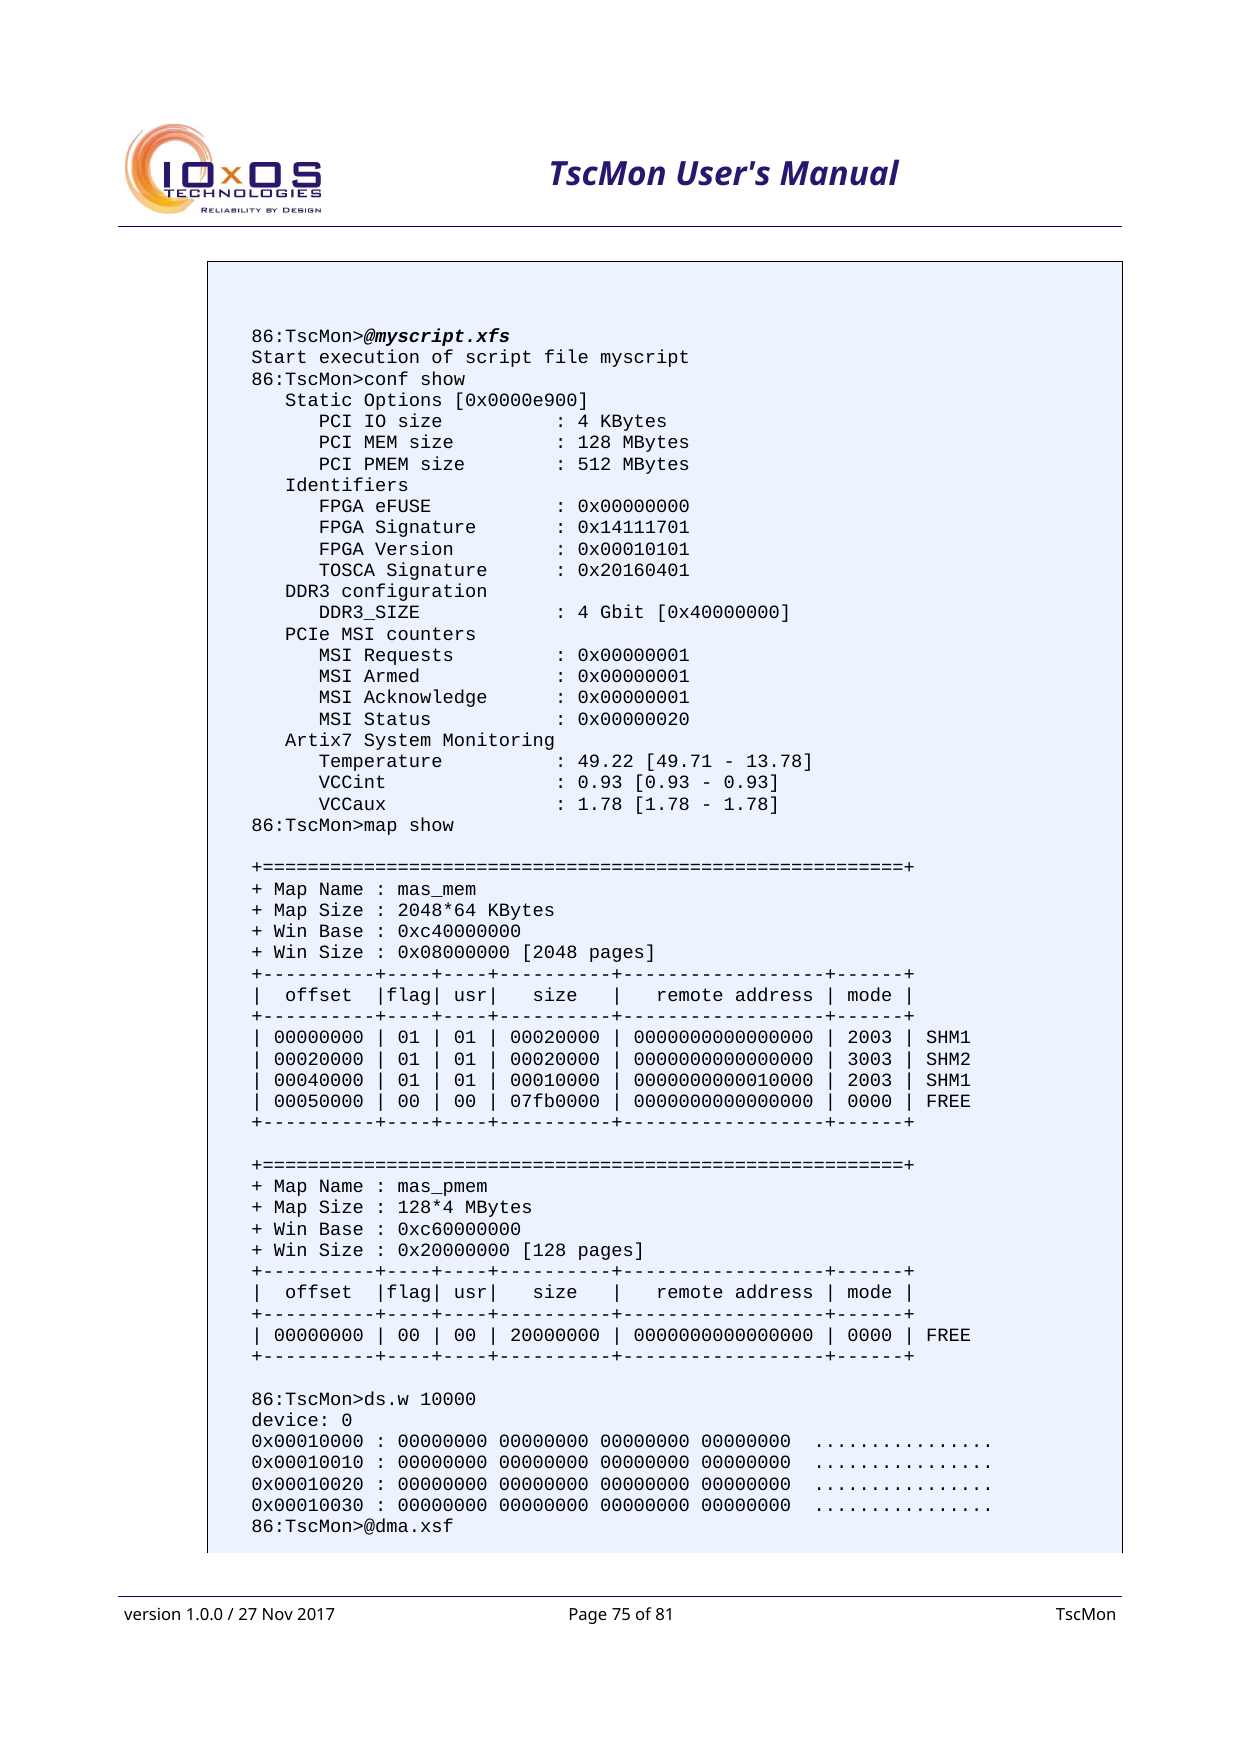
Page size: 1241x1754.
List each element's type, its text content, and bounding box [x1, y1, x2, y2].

text | 00000000 | 01 | 01 | 00020000 | 0000000000000000 | 2003 | SHM1 [208, 1028, 1122, 1049]
text +----------+----+----+----------+------------------+------+ [208, 1262, 1122, 1283]
text PCI PMEM size : 512 MBytes [208, 454, 1122, 476]
text 0x00010010 : 00000000 00000000 00000000 00000000 ................ [208, 1453, 1122, 1474]
text + Win Size : 0x20000000 [128 pages] [208, 1241, 1122, 1262]
text MSI Requests : 0x00000001 [208, 646, 1122, 667]
text MSI Acknowledge : 0x00000001 [208, 688, 1122, 709]
text | offset |flag| usr| size | remote address | mode | [208, 1283, 1122, 1304]
text + Map Size : 2048*64 KBytes [208, 901, 1122, 922]
text 86:TscMon>@dma.xsf [208, 1517, 1122, 1553]
text | 00050000 | 00 | 00 | 07fb0000 | 0000000000000000 | 0000 | FREE [208, 1092, 1122, 1113]
text Temperature : 49.22 [49.71 - 13.78] [208, 752, 1122, 773]
text MSI Status : 0x00000020 [208, 709, 1122, 731]
text DDR3 configuration [208, 582, 1122, 603]
text 0x00010000 : 00000000 00000000 00000000 00000000 ................ [208, 1432, 1122, 1453]
text DDR3_SIZE : 4 Gbit [0x40000000] [208, 603, 1122, 624]
text + Map Name : mas_mem [208, 879, 1122, 901]
text device: 0 [208, 1411, 1122, 1432]
text 86:TscMon>conf show [208, 369, 1122, 391]
text +=========================================================+ [208, 858, 1122, 879]
text FPGA Version : 0x00010101 [208, 539, 1122, 561]
text MSI Armed : 0x00000001 [208, 667, 1122, 688]
text PCI MEM size : 128 MBytes [208, 433, 1122, 454]
text +----------+----+----+----------+------------------+------+ [208, 964, 1122, 986]
text + Map Size : 128*4 MBytes [208, 1198, 1122, 1219]
text | 00000000 | 00 | 00 | 20000000 | 0000000000000000 | 0000 | FREE [208, 1326, 1122, 1347]
picture [123, 123, 323, 217]
text PCI IO size : 4 KBytes [208, 412, 1122, 433]
text + Map Name : mas_pmem [208, 1177, 1122, 1198]
text + Win Base : 0xc40000000 [208, 922, 1122, 943]
text +----------+----+----+----------+------------------+------+ [208, 1304, 1122, 1326]
text 86:TscMon>map show [208, 816, 1122, 837]
text | offset |flag| usr| size | remote address | mode | [208, 986, 1122, 1007]
text 86:TscMon>ds.w 10000 [208, 1389, 1122, 1411]
text Artix7 System Monitoring [208, 731, 1122, 752]
text | 00020000 | 01 | 01 | 00020000 | 0000000000000000 | 3003 | SHM2 [208, 1049, 1122, 1071]
text 0x00010030 : 00000000 00000000 00000000 00000000 ................ [208, 1496, 1122, 1517]
text +=========================================================+ [208, 1156, 1122, 1177]
text VCCint : 0.93 [0.93 - 0.93] [208, 773, 1122, 794]
text Static Options [0x0000e900] [208, 391, 1122, 412]
text Identifiers [208, 476, 1122, 497]
text TOSCA Signature : 0x20160401 [208, 561, 1122, 582]
text FPGA Signature : 0x14111701 [208, 518, 1122, 539]
text VCCaux : 1.78 [1.78 - 1.78] [208, 794, 1122, 816]
text PCIe MSI counters [208, 624, 1122, 646]
text + Win Size : 0x08000000 [2048 pages] [208, 943, 1122, 964]
text 86:TscMon>@myscript.xfs [208, 312, 1122, 348]
text Start execution of script file myscript [208, 348, 1122, 369]
text +----------+----+----+----------+------------------+------+ [208, 1007, 1122, 1028]
text FPGA eFUSE : 0x00000000 [208, 497, 1122, 518]
text | 00040000 | 01 | 01 | 00010000 | 0000000000010000 | 2003 | SHM1 [208, 1071, 1122, 1092]
text + Win Base : 0xc60000000 [208, 1219, 1122, 1241]
text +----------+----+----+----------+------------------+------+ [208, 1347, 1122, 1368]
text +----------+----+----+----------+------------------+------+ [208, 1113, 1122, 1134]
text 0x00010020 : 00000000 00000000 00000000 00000000 ................ [208, 1474, 1122, 1496]
